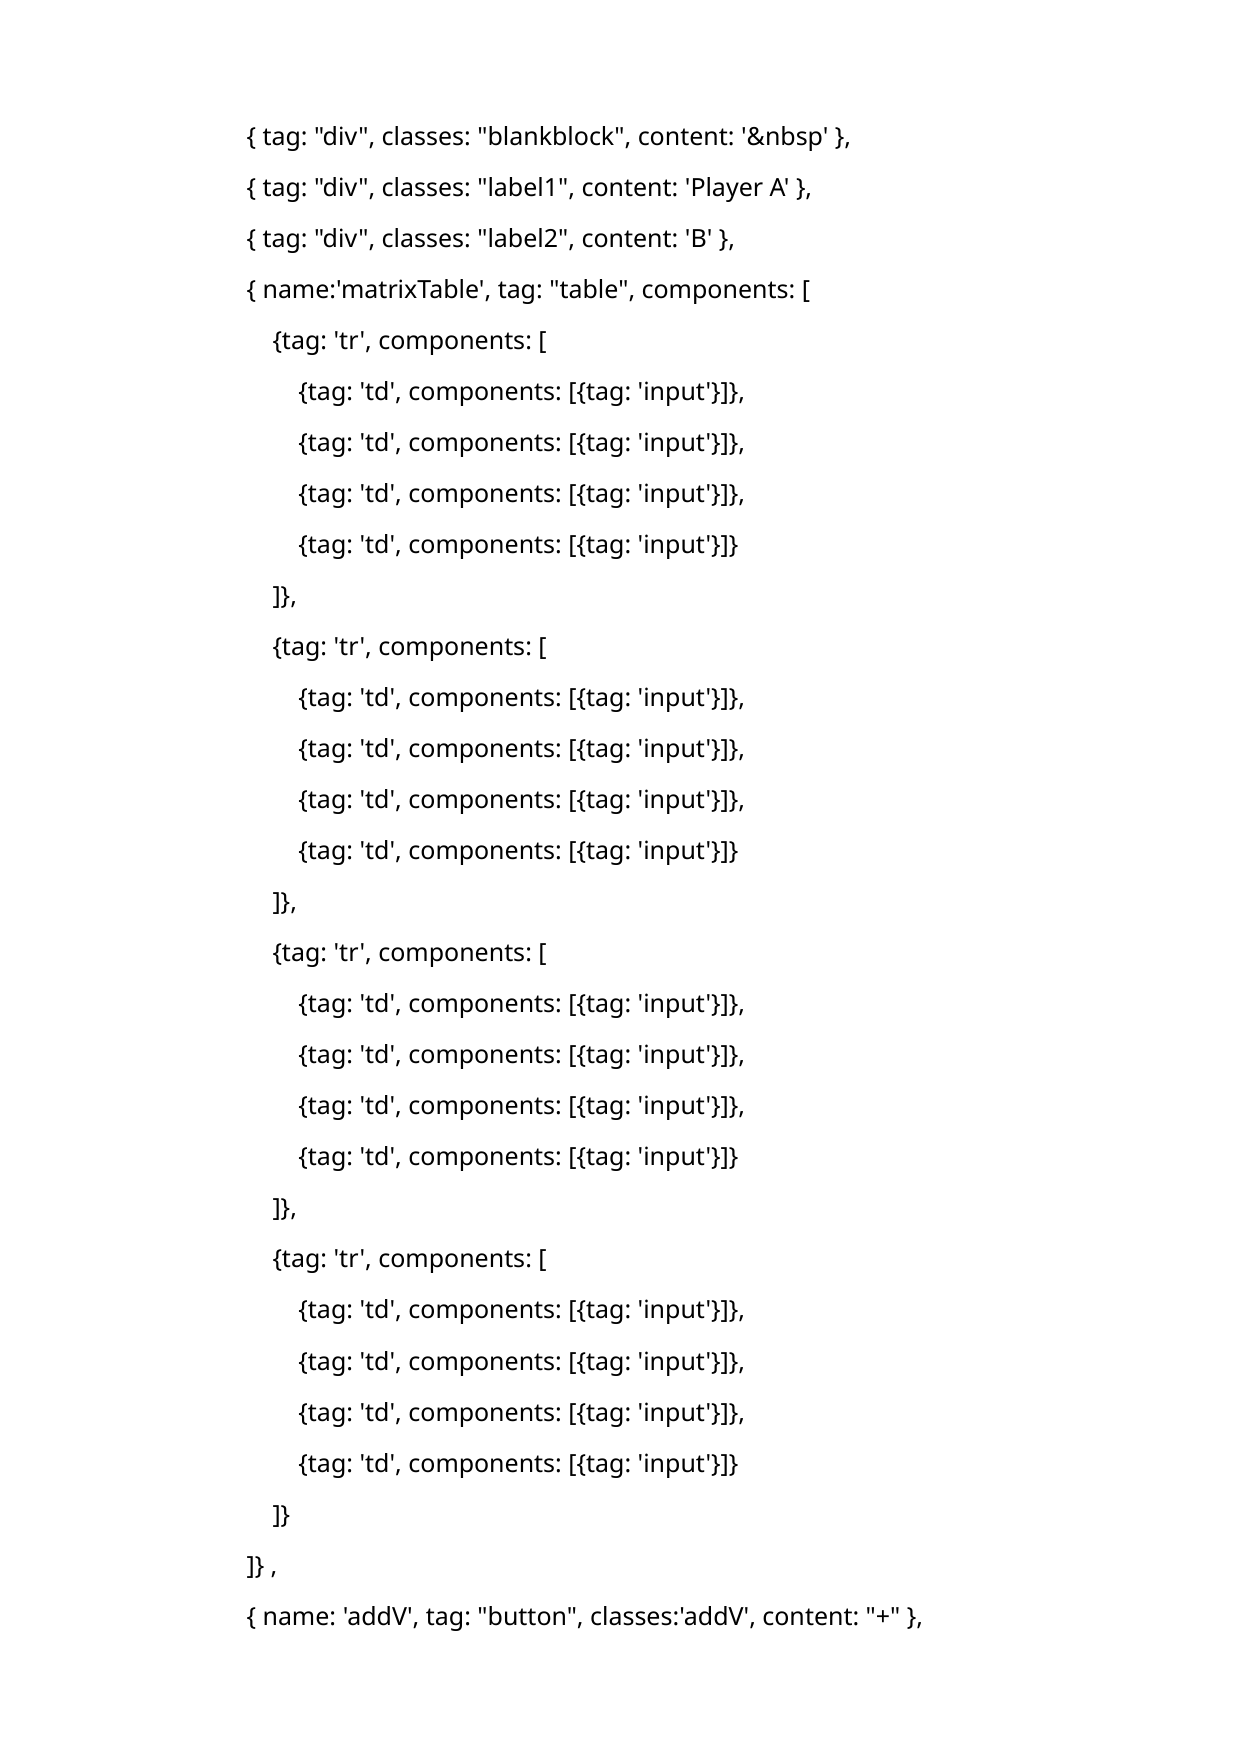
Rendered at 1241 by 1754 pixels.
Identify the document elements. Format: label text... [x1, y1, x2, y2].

text {tag: 'td', components: [{tag: 'input'}]}, [118, 782, 1181, 816]
text {tag: 'tr', components: [ [118, 628, 1181, 663]
text {tag: 'td', components: [{tag: 'input'}]} [118, 1445, 1181, 1479]
text {tag: 'td', components: [{tag: 'input'}]}, [118, 1292, 1181, 1326]
text { tag: "div", classes: "label1", content: 'Player A' }, [118, 169, 1181, 203]
text {tag: 'tr', components: [ [118, 935, 1181, 969]
text {tag: 'td', components: [{tag: 'input'}]}, [118, 986, 1181, 1020]
text ]} , [118, 1547, 1181, 1581]
text ]}, [118, 577, 1181, 612]
text {tag: 'td', components: [{tag: 'input'}]}, [118, 475, 1181, 509]
text {tag: 'td', components: [{tag: 'input'}]}, [118, 1088, 1181, 1122]
text { name: 'addV', tag: "button", classes:'addV', content: "+" }, [118, 1598, 1181, 1632]
text {tag: 'td', components: [{tag: 'input'}]}, [118, 1343, 1181, 1377]
text ]}, [118, 884, 1181, 918]
text {tag: 'tr', components: [ [118, 1241, 1181, 1275]
text { tag: "div", classes: "label2", content: 'B' }, [118, 220, 1181, 254]
text {tag: 'td', components: [{tag: 'input'}]}, [118, 373, 1181, 407]
text ]} [118, 1496, 1181, 1530]
text {tag: 'td', components: [{tag: 'input'}]} [118, 1139, 1181, 1173]
text {tag: 'td', components: [{tag: 'input'}]} [118, 833, 1181, 867]
text {tag: 'td', components: [{tag: 'input'}]} [118, 526, 1181, 561]
text { tag: "div", classes: "blankblock", content: '&nbsp' }, [118, 118, 1181, 152]
text ]}, [118, 1190, 1181, 1224]
text {tag: 'td', components: [{tag: 'input'}]}, [118, 1394, 1181, 1428]
text {tag: 'td', components: [{tag: 'input'}]}, [118, 731, 1181, 765]
text { name:'matrixTable', tag: "table", components: [ [118, 271, 1181, 305]
text {tag: 'td', components: [{tag: 'input'}]}, [118, 1037, 1181, 1071]
text {tag: 'td', components: [{tag: 'input'}]}, [118, 424, 1181, 458]
text {tag: 'tr', components: [ [118, 322, 1181, 356]
text {tag: 'td', components: [{tag: 'input'}]}, [118, 679, 1181, 714]
